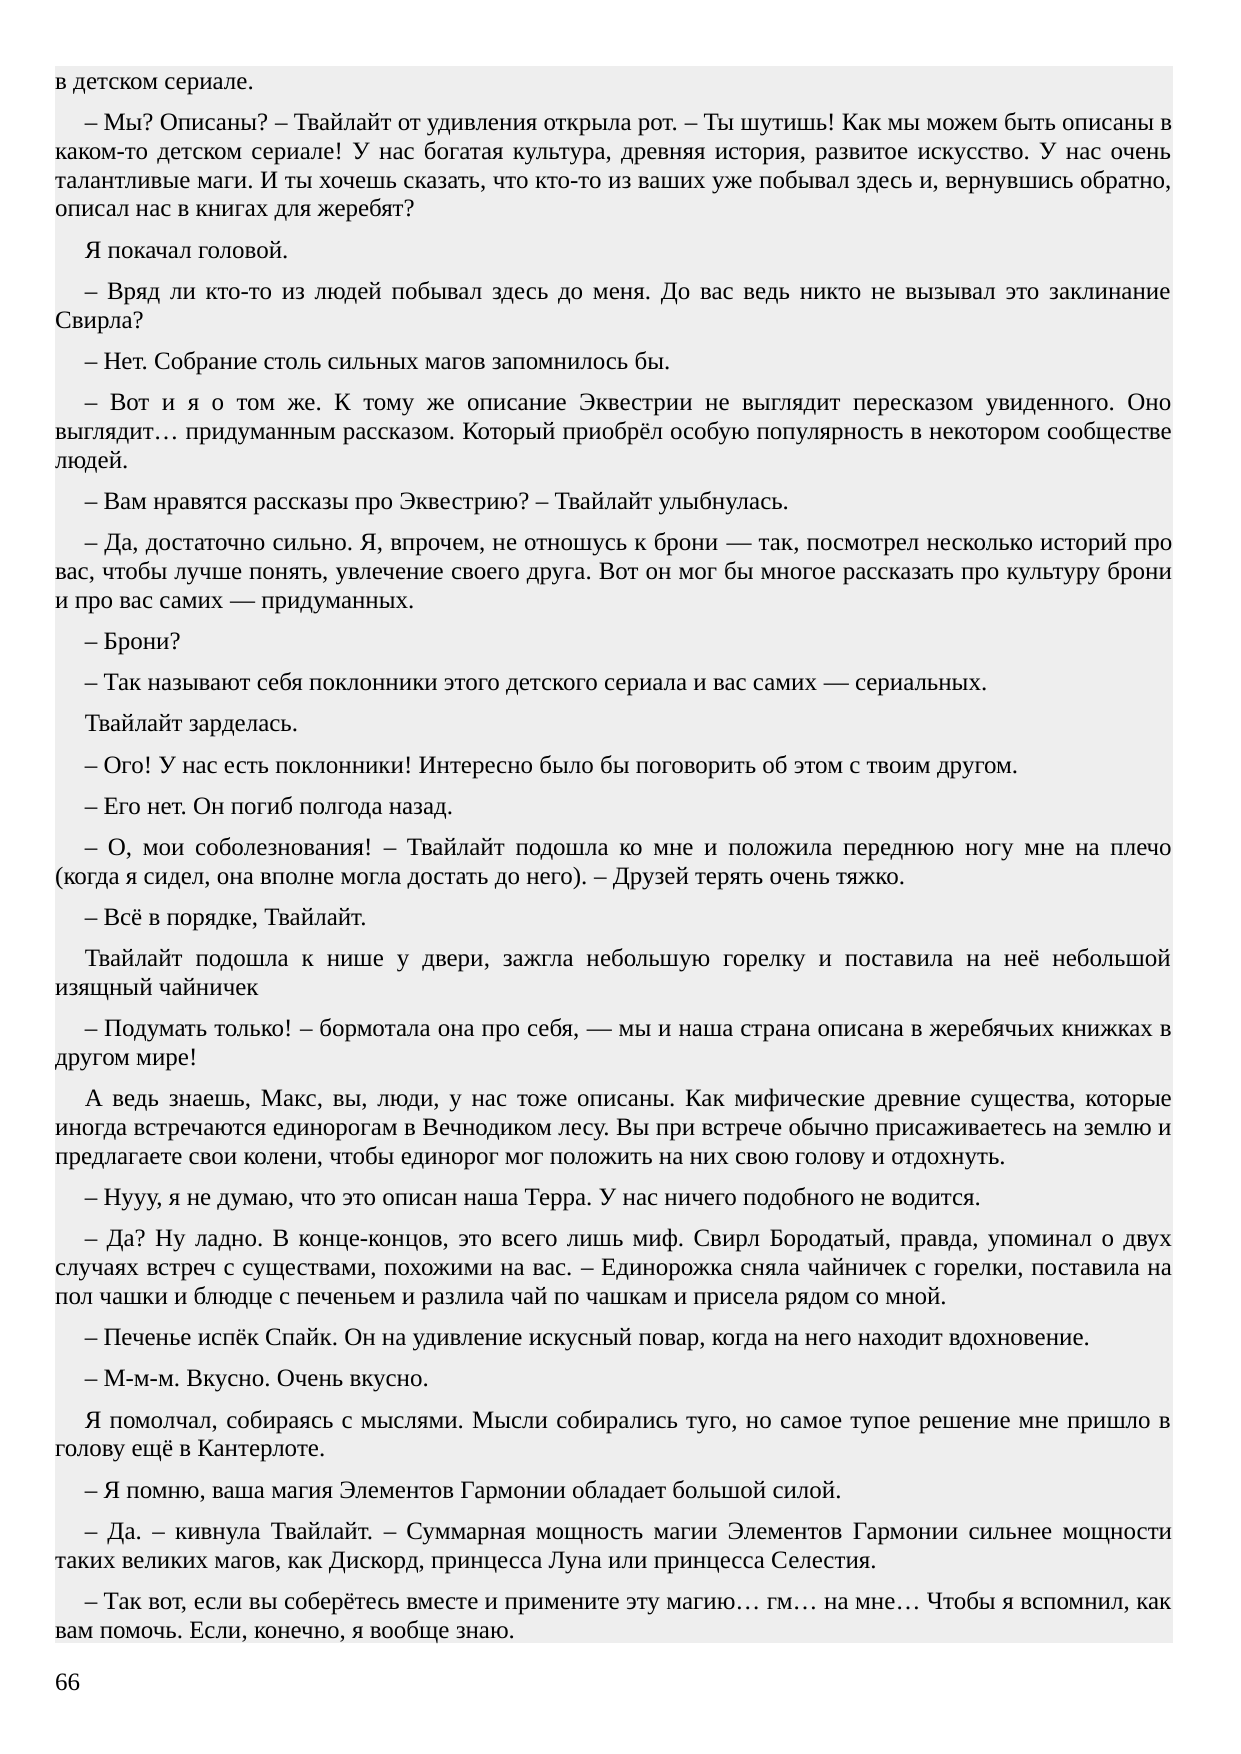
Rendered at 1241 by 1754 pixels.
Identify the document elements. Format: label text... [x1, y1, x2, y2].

text – Так называют себя поклонники этого детского сериала и вас самих — сериальных. [55, 667, 1173, 696]
text – Нууу, я не думаю, что это описан наша Терра. У нас ничего подобного не водится. [55, 1182, 1173, 1211]
text – Да? Ну ладно. В конце-концов, это всего лишь миф. Свирл Бородатый, правда, упоминал о двух случаях встреч с существами, похожими на вас. – Единорожка сняла чайничек с горелки, поставила на пол чашки и блюдце с печеньем и разлила чай по чашкам и присела рядом со мной. [55, 1223, 1173, 1310]
text Я покачал головой. [55, 235, 1173, 263]
text – Мы? Описаны? – Твайлайт от удивления открыла рот. – Ты шутишь! Как мы можем быть описаны в каком-то детском сериале! У нас богатая культура, древняя история, развитое искусство. У нас очень талантливые маги. И ты хочешь сказать, что кто-то из ваших уже побывал здесь и, вернувшись обратно, описал нас в книгах для жеребят? [55, 107, 1173, 222]
text – Да. – кивнула Твайлайт. – Суммарная мощность магии Элементов Гармонии сильнее мощности таких великих магов, как Дискорд, принцесса Луна или принцесса Селестия. [55, 1516, 1173, 1573]
text – О, мои соболезнования! – Твайлайт подошла ко мне и положила переднюю ногу мне на плечо (когда я сидел, она вполне могла достать до него). – Друзей терять очень тяжко. [55, 832, 1173, 890]
text – Всё в порядке, Твайлайт. [55, 902, 1173, 931]
text – Я помню, ваша магия Элементов Гармонии обладает большой силой. [55, 1475, 1173, 1503]
text – Брони? [55, 626, 1173, 655]
text – Вряд ли кто-то из людей побывал здесь до меня. До вас ведь никто не вызывал это заклинание Свирла? [55, 276, 1173, 333]
text – М-м-м. Вкусно. Очень вкусно. [55, 1363, 1173, 1392]
text – Печенье испёк Спайк. Он на удивление искусный повар, когда на него находит вдохновение. [55, 1322, 1173, 1351]
text Я помолчал, собираясь с мыслями. Мысли собирались туго, но самое тупое решение мне пришло в голову ещё в Кантерлоте. [55, 1405, 1173, 1462]
text – Ого! У нас есть поклонники! Интересно было бы поговорить об этом с твоим другом. [55, 750, 1173, 778]
text – Его нет. Он погиб полгода назад. [55, 791, 1173, 820]
text в детском сериале. [55, 66, 1173, 95]
text – Вам нравятся рассказы про Эквестрию? – Твайлайт улыбнулась. [55, 486, 1173, 515]
text – Да, достаточно сильно. Я, впрочем, не отношусь к брони — так, посмотрел несколько историй про вас, чтобы лучше понять, увлечение своего друга. Вот он мог бы многое рассказать про культуру брони и про вас самих — придуманных. [55, 527, 1173, 613]
text Твайлайт подошла к нише у двери, зажгла небольшую горелку и поставила на неё небольшой изящный чайничек [55, 943, 1173, 1001]
text А ведь знаешь, Макс, вы, люди, у нас тоже описаны. Как мифические древние существа, которые иногда встречаются единорогам в Вечнодиком лесу. Вы при встрече обычно присаживаетесь на землю и предлагаете свои колени, чтобы единорог мог положить на них свою голову и отдохнуть. [55, 1083, 1173, 1170]
text – Подумать только! – бормотала она про себя, — мы и наша страна описана в жеребячьих книжках в другом мире! [55, 1013, 1173, 1071]
text – Так вот, если вы соберётесь вместе и примените эту магию… гм… на мне… Чтобы я вспомнил, как вам помочь. Если, конечно, я вообще знаю. [55, 1586, 1173, 1643]
text – Нет. Собрание столь сильных магов запомнилось бы. [55, 346, 1173, 375]
text – Вот и я о том же. К тому же описание Эквестрии не выглядит пересказом увиденного. Оно выглядит… придуманным рассказом. Который приобрёл особую популярность в некотором сообществе людей. [55, 387, 1173, 473]
text Твайлайт зарделась. [55, 708, 1173, 737]
